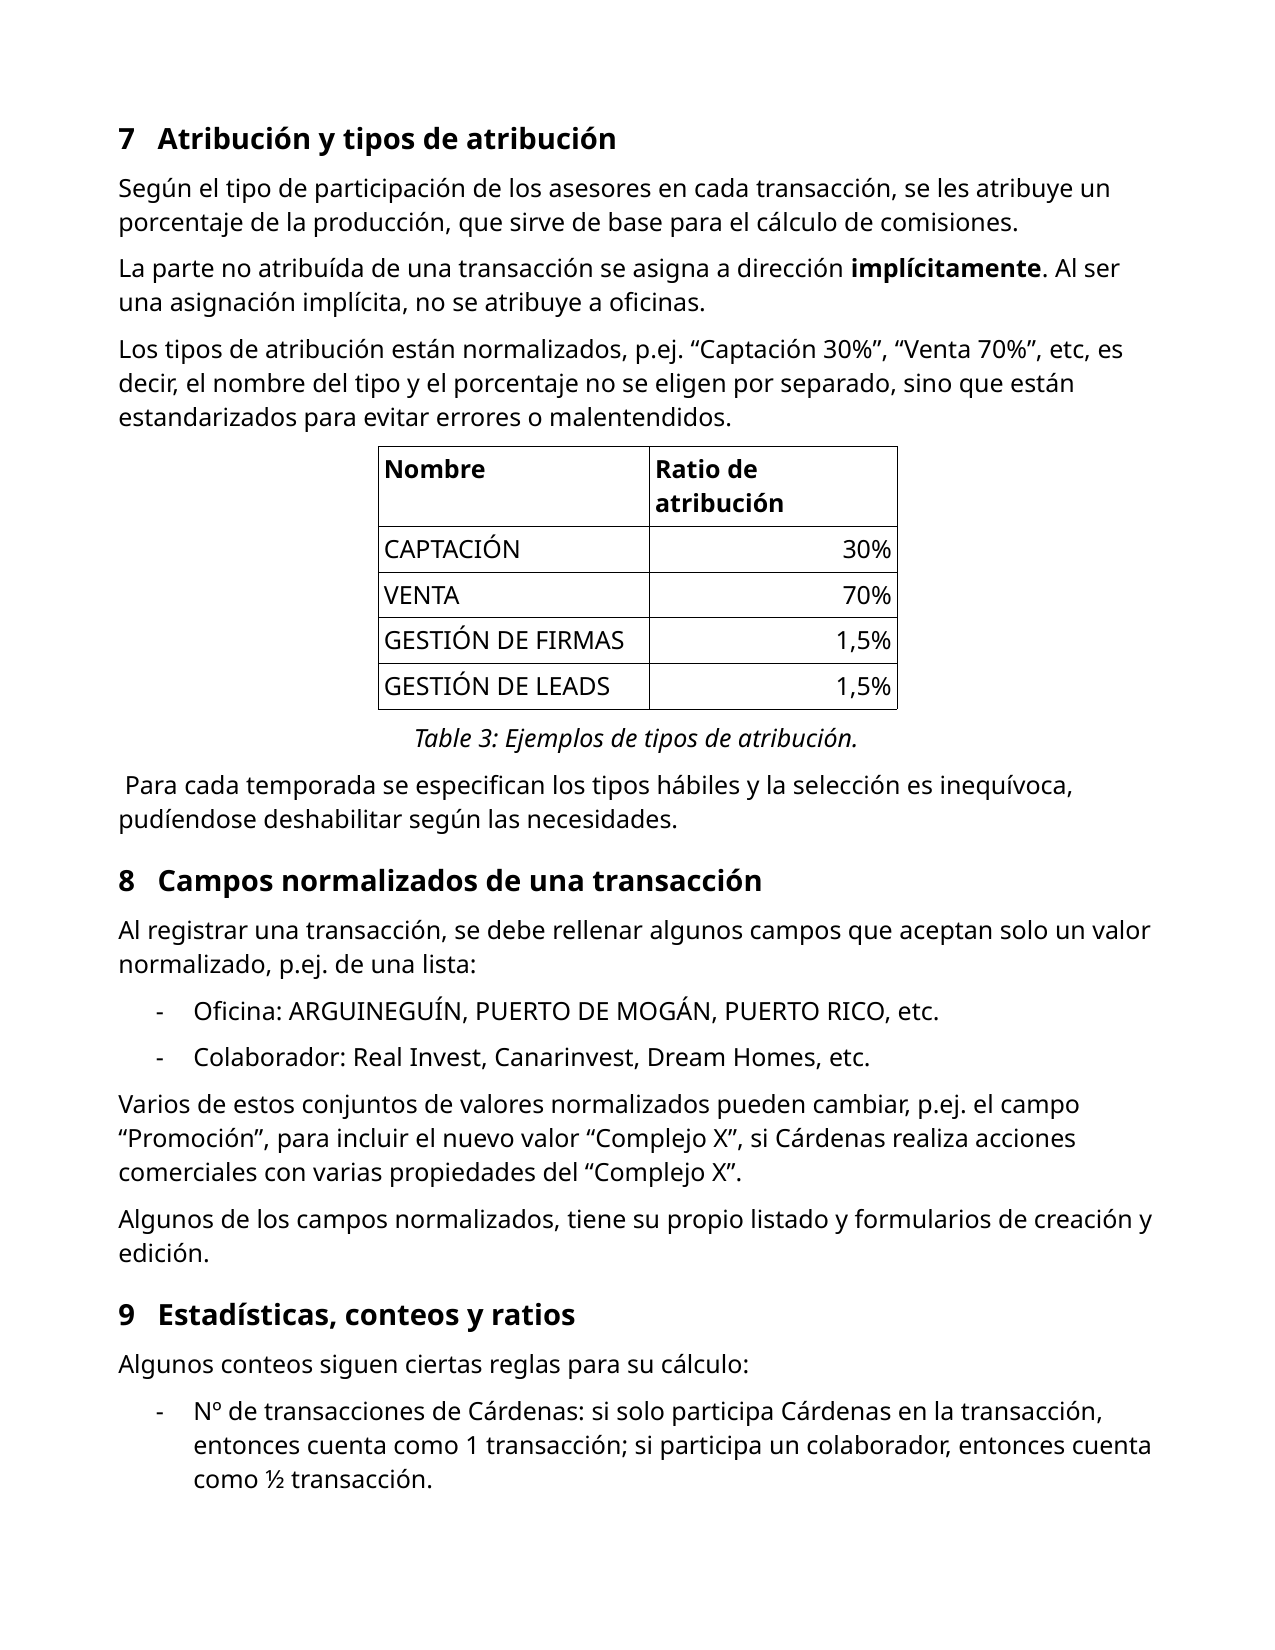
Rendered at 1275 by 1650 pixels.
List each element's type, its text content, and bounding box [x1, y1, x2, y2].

text Al registrar una transacción, se debe rellenar algunos campos que aceptan solo un valor normalizado, p.ej. de una lista: [118, 913, 1157, 981]
table_cell 1,5% [650, 618, 897, 663]
table_cell GESTIÓN DE FIRMAS [379, 618, 649, 663]
text Algunos conteos siguen ciertas reglas para su cálculo: [118, 1347, 1157, 1381]
table_cell CAPTACIÓN [379, 527, 649, 572]
list Colaborador: Real Invest, Canarinvest, Dream Homes, etc. [156, 1040, 1157, 1074]
text La parte no atribuída de una transacción se asigna a dirección implícitamente. Al ser una asignación implícita, no se atribuye a oficinas. [118, 251, 1157, 319]
subtitle 7 Atribución y tipos de atribución [118, 118, 1157, 158]
text Los tipos de atribución están normalizados, p.ej. “Captación 30%”, “Venta 70%”, etc, es decir, el nombre del tipo y el porcentaje no se eligen por separado, sino que están estandarizados para evitar errores o malentendidos. [118, 332, 1157, 434]
table_cell VENTA [379, 573, 649, 617]
text Table 3: Ejemplos de tipos de atribución. [118, 721, 1157, 755]
list Nº de transacciones de Cárdenas: si solo participa Cárdenas en la transacción, entonces cuenta como 1 transacción; si participa un colaborador, entonces cuenta como ½ transacción. [156, 1393, 1157, 1495]
text Algunos de los campos normalizados, tiene su propio listado y formularios de creación y edición. [118, 1201, 1157, 1269]
table_header Nombre [379, 447, 649, 526]
table_cell 30% [650, 527, 897, 572]
list Oficina: ARGUINEGUÍN, PUERTO DE MOGÁN, PUERTO RICO, etc. [156, 993, 1157, 1028]
table_cell GESTIÓN DE LEADS [379, 664, 649, 708]
subtitle 9 Estadísticas, conteos y ratios [118, 1294, 1157, 1334]
table_cell 70% [650, 573, 897, 617]
table_header Ratio de atribución [650, 447, 897, 526]
text Según el tipo de participación de los asesores en cada transacción, se les atribuye un porcentaje de la producción, que sirve de base para el cálculo de comisiones. [118, 170, 1157, 238]
text Varios de estos conjuntos de valores normalizados pueden cambiar, p.ej. el campo “Promoción”, para incluir el nuevo valor “Complejo X”, si Cárdenas realiza acciones comerciales con varias propiedades del “Complejo X”. [118, 1087, 1157, 1189]
table_cell 1,5% [650, 664, 897, 708]
text Para cada temporada se especifican los tipos hábiles y la selección es inequívoca, pudíendose deshabilitar según las necesidades. [118, 768, 1157, 836]
subtitle 8 Campos normalizados de una transacción [118, 861, 1157, 900]
